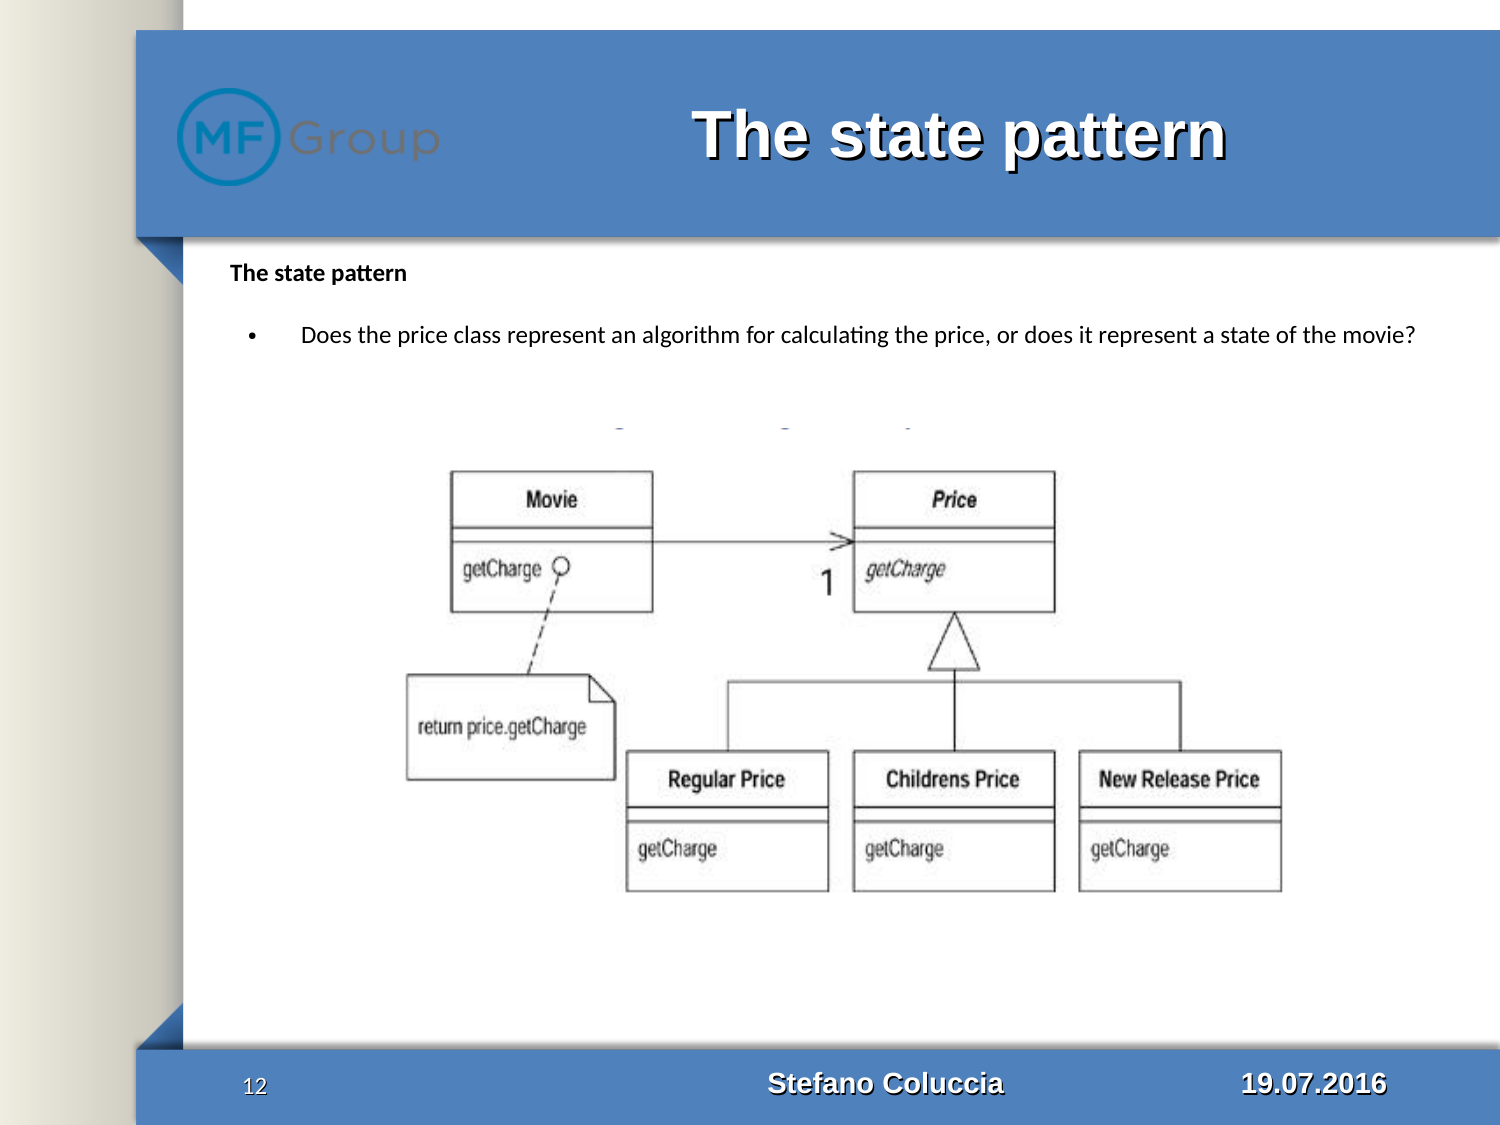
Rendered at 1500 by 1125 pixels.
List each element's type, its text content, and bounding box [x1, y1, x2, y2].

title Stefano Coluccia [738, 1062, 1034, 1105]
picture [0, 0, 1500, 1125]
title The state pattern [442, 57, 1477, 211]
title 19.07.2016 [1151, 1062, 1477, 1105]
list The state pattern Does the price class represent an algorithm for calculating the price, or does it represent a state of the movie? [230, 262, 1477, 392]
